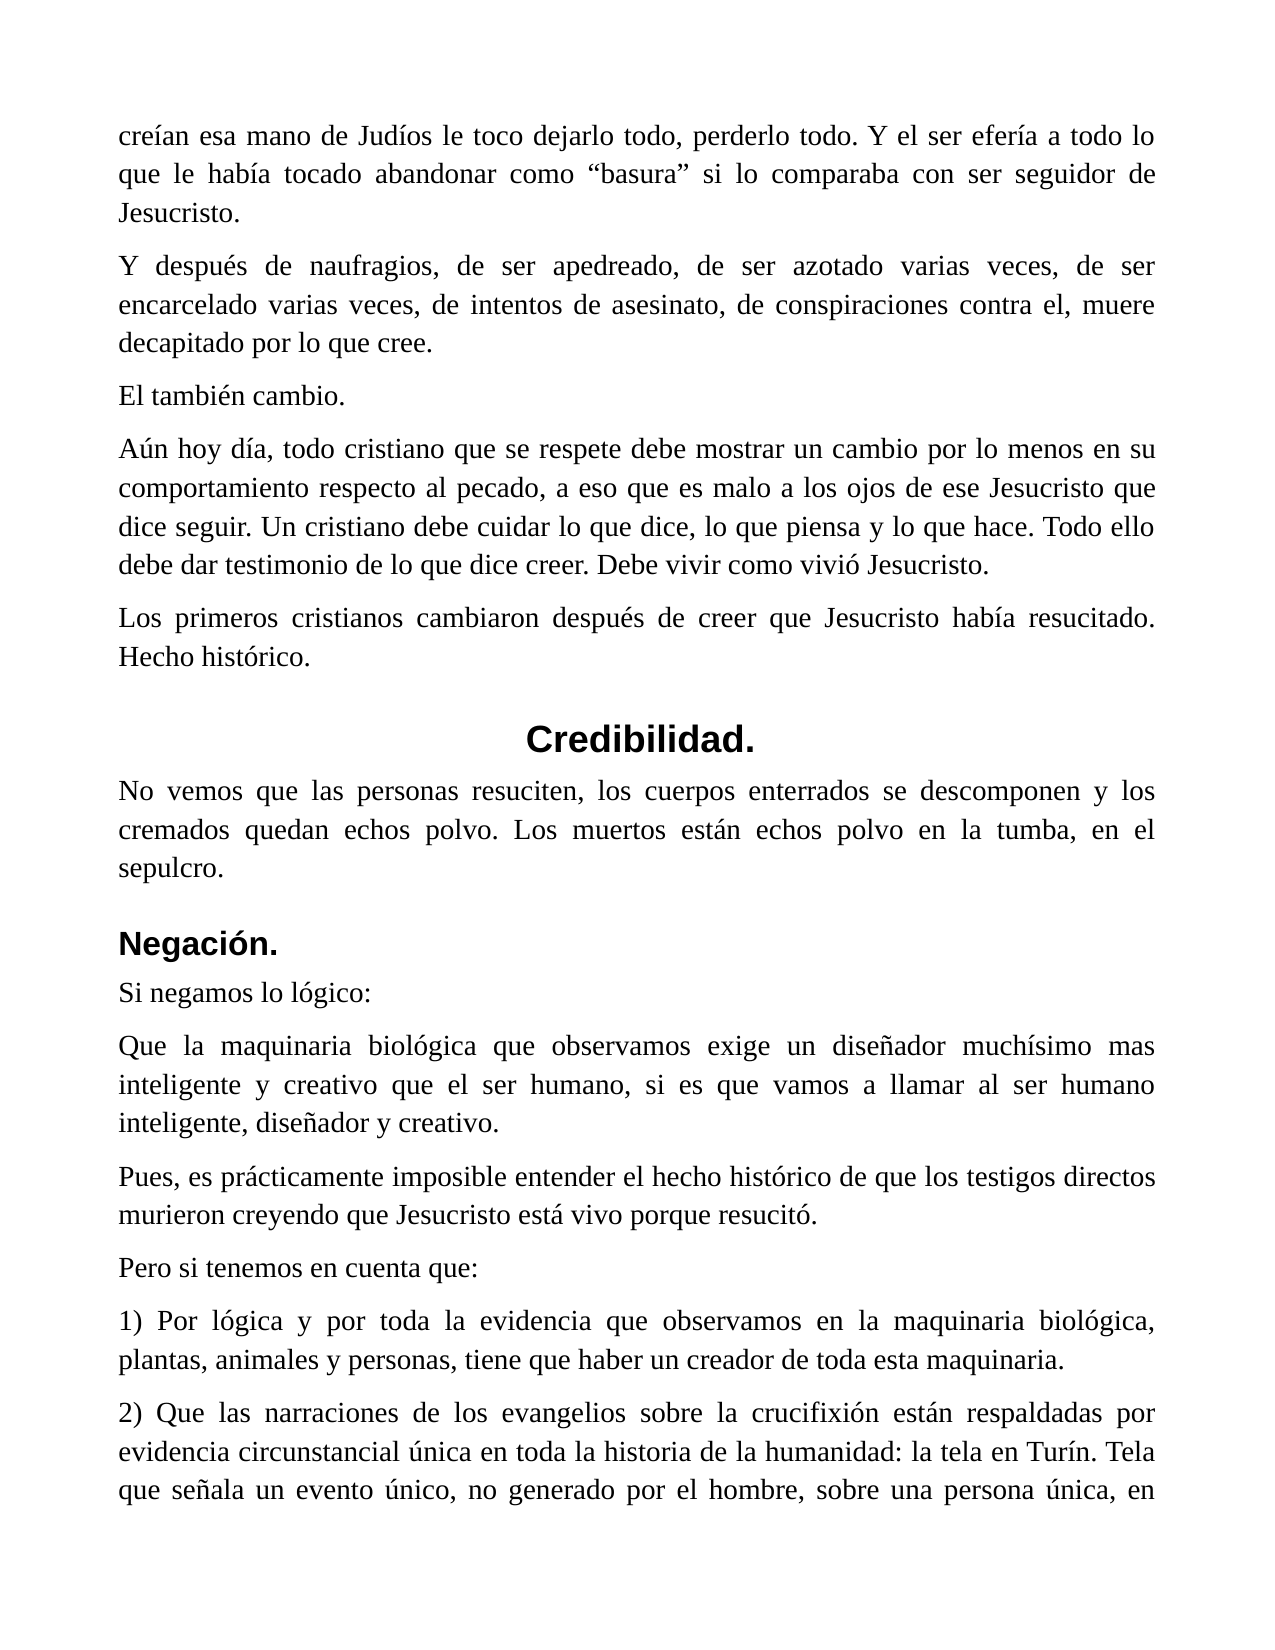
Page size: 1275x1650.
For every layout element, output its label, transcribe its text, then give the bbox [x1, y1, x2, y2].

text creían esa mano de Judíos le toco dejarlo todo, perderlo todo. Y el ser efería a todo lo que le había tocado abandonar como “basura” si lo comparaba con ser seguidor de Jesucristo. [118, 118, 1157, 229]
text El también cambio. [118, 378, 1157, 412]
text Y después de naufragios, de ser apedreado, de ser azotado varias veces, de ser encarcelado varias veces, de intentos de asesinato, de conspiraciones contra el, muere decapitado por lo que cree. [118, 248, 1157, 359]
text Los primeros cristianos cambiaron después de creer que Jesucristo había resucitado. Hecho histórico. [118, 600, 1157, 672]
text Si negamos lo lógico: [118, 975, 1157, 1009]
text Pero si tenemos en cuenta que: [118, 1250, 1157, 1284]
text No vemos que las personas resuciten, los cuerpos enterrados se descomponen y los cremados quedan echos polvo. Los muertos están echos polvo en la tumba, en el sepulcro. [118, 773, 1157, 884]
text Pues, es prácticamente imposible entender el hecho histórico de que los testigos directos murieron creyendo que Jesucristo está vivo porque resucitó. [118, 1159, 1157, 1231]
subtitle Credibilidad. [124, 717, 1157, 761]
text Aún hoy día, todo cristiano que se respete debe mostrar un cambio por lo menos en su comportamiento respecto al pecado, a eso que es malo a los ojos de ese Jesucristo que dice seguir. Un cristiano debe cuidar lo que dice, lo que piensa y lo que hace. Todo ello debe dar testimonio de lo que dice creer. Debe vivir como vivió Jesucristo. [118, 432, 1157, 581]
text 2) Que las narraciones de los evangelios sobre la crucifixión están respaldadas por evidencia circunstancial única en toda la historia de la humanidad: la tela en Turín. Tela que señala un evento único, no generado por el hombre, sobre una persona única, en [118, 1395, 1157, 1506]
text 1) Por lógica y por toda la evidencia que observamos en la maquinaria biológica, plantas, animales y personas, tiene que haber un creador de toda esta maquinaria. [118, 1303, 1157, 1376]
text Que la maquinaria biológica que observamos exige un diseñador muchísimo mas inteligente y creativo que el ser humano, si es que vamos a llamar al ser humano inteligente, diseñador y creativo. [118, 1028, 1157, 1139]
subtitle Negación. [118, 924, 1157, 963]
